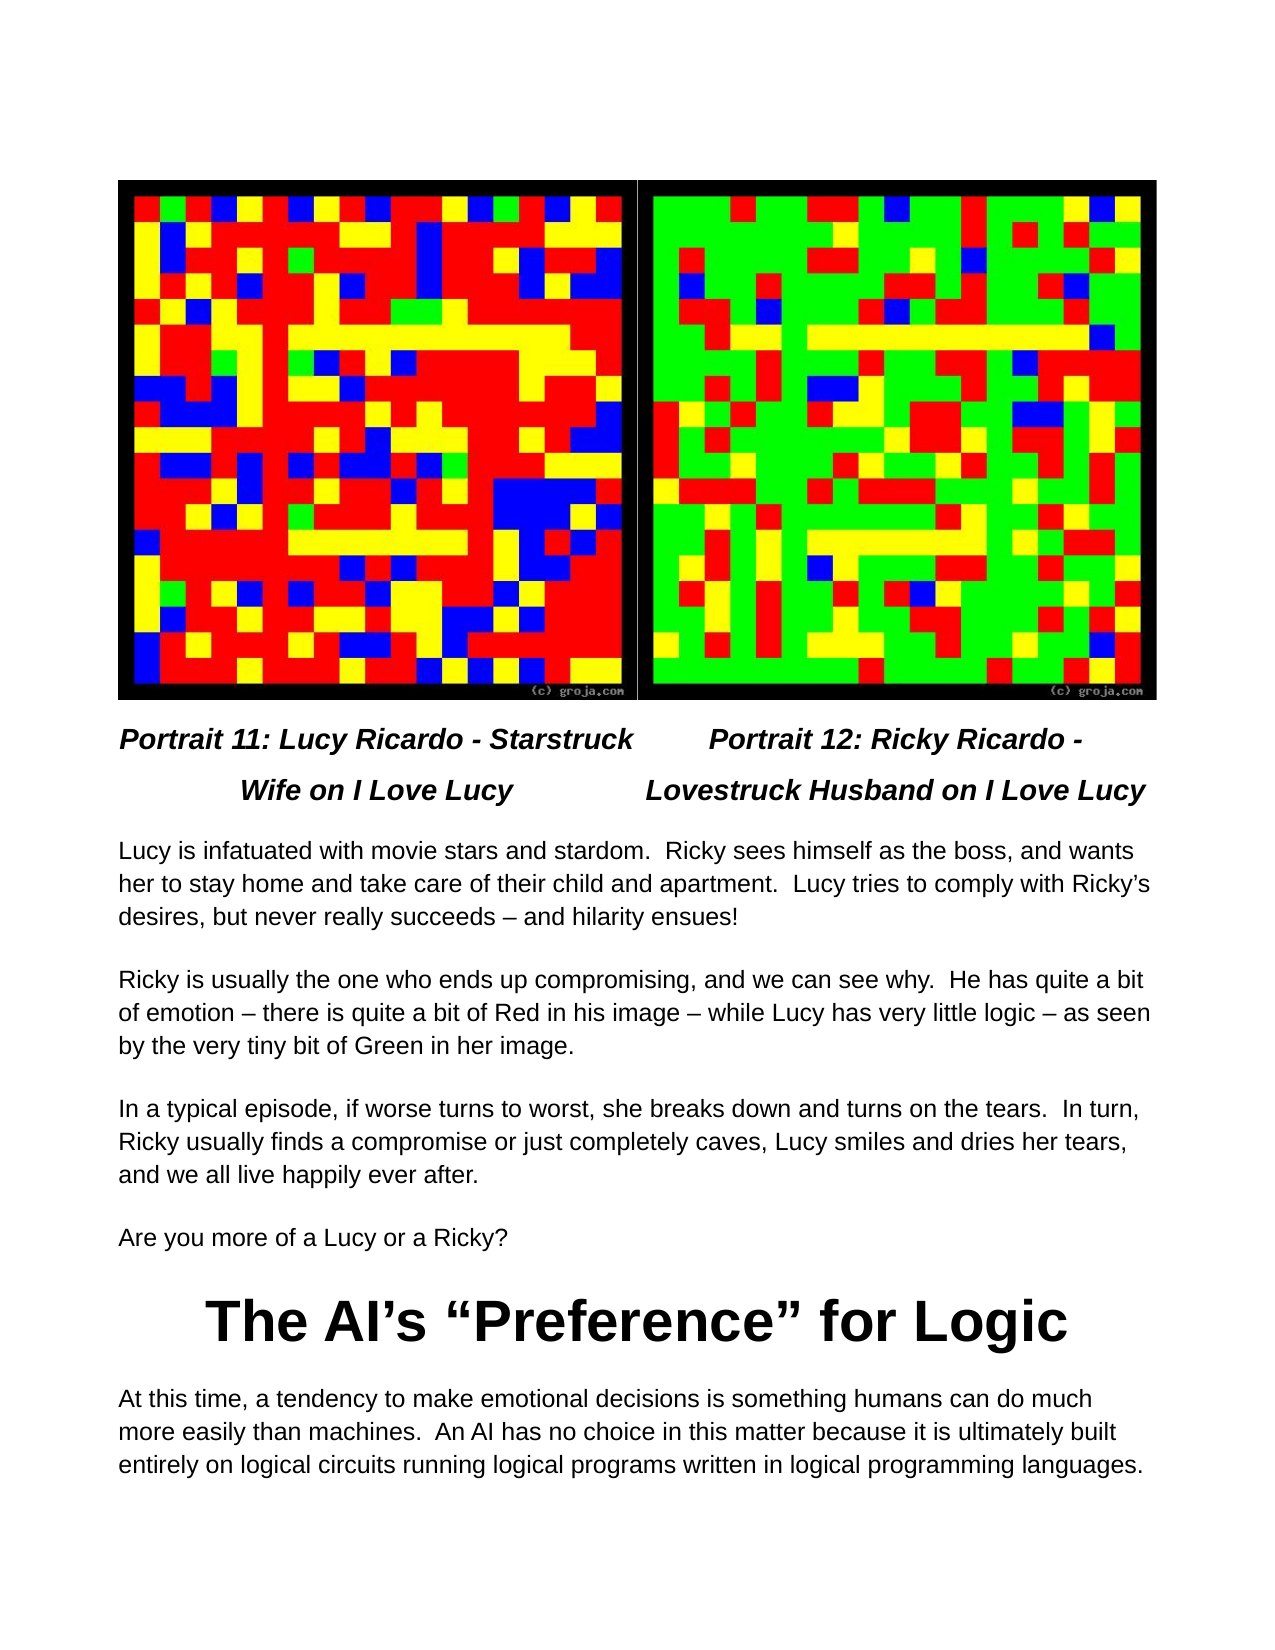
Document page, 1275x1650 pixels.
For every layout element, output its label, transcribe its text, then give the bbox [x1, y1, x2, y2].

subtitle The AI’s “Preference” for Logic [118, 1286, 1157, 1353]
text Lucy is infatuated with movie stars and stardom. Ricky sees himself as the boss, and wants her to stay home and take care of their child and apartment. Lucy tries to comply with Ricky’s desires, but never really succeeds – and hilarity ensues! [118, 836, 1157, 931]
text In a typical episode, if worse turns to worst, she breaks down and turns on the tears. In turn, Ricky usually finds a compromise or just completely caves, Lucy smiles and dries her tears, and we all live happily ever after. [118, 1094, 1157, 1189]
table_header [638, 700, 1157, 806]
table_header [118, 118, 637, 180]
table_header [118, 700, 637, 806]
text Ricky is usually the one who ends up compromising, and we can see why. He has quite a bit of emotion – there is quite a bit of Red in his image – while Lucy has very little logic – as seen by the very tiny bit of Green in her image. [118, 965, 1157, 1060]
text At this time, a tendency to make emotional decisions is something humans can do much more easily than machines. An AI has no choice in this matter because it is ultimately built entirely on logical circuits running logical programs written in logical programming languages. [118, 1383, 1157, 1478]
picture [118, 180, 1157, 700]
text Are you more of a Lucy or a Ricky? [118, 1223, 1157, 1252]
table_header [638, 118, 1157, 180]
